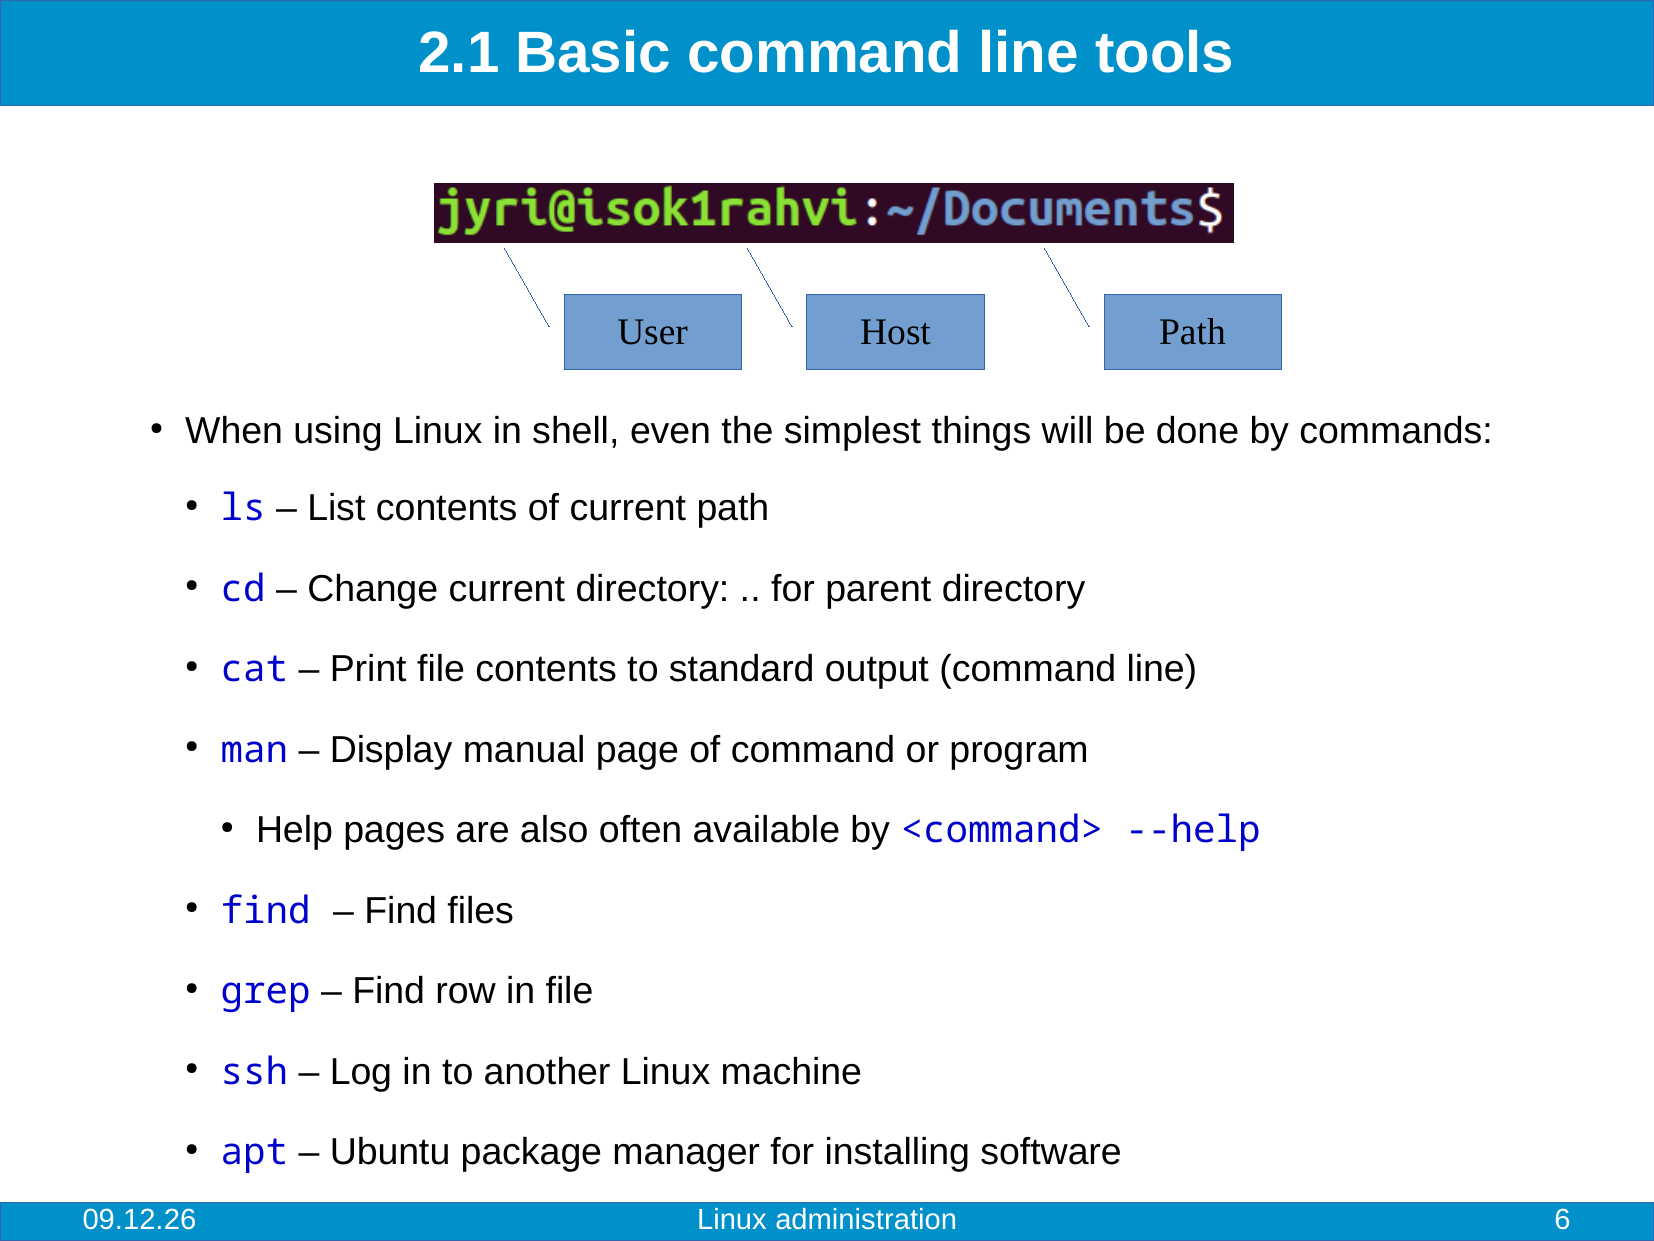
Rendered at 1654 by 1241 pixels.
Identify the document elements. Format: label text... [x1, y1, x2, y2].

picture [434, 183, 1234, 243]
text_box When using Linux in shell, even the simplest things will be done by commands: ls – List contents of current path cd – Change current directory: .. for parent directory cat – Print file contents to standard output (command line) man – Display manual page of command or program Help pages are also often available by <command> --help find – Find files grep – Find row in file ssh – Log in to another Linux machine apt – Ubuntu package manager for installing software [135, 401, 1546, 1133]
title 2.1 Basic command line tools [0, 0, 1654, 106]
text_box Path [1104, 294, 1281, 369]
text_box User [564, 294, 741, 369]
text_box Host [807, 294, 984, 369]
